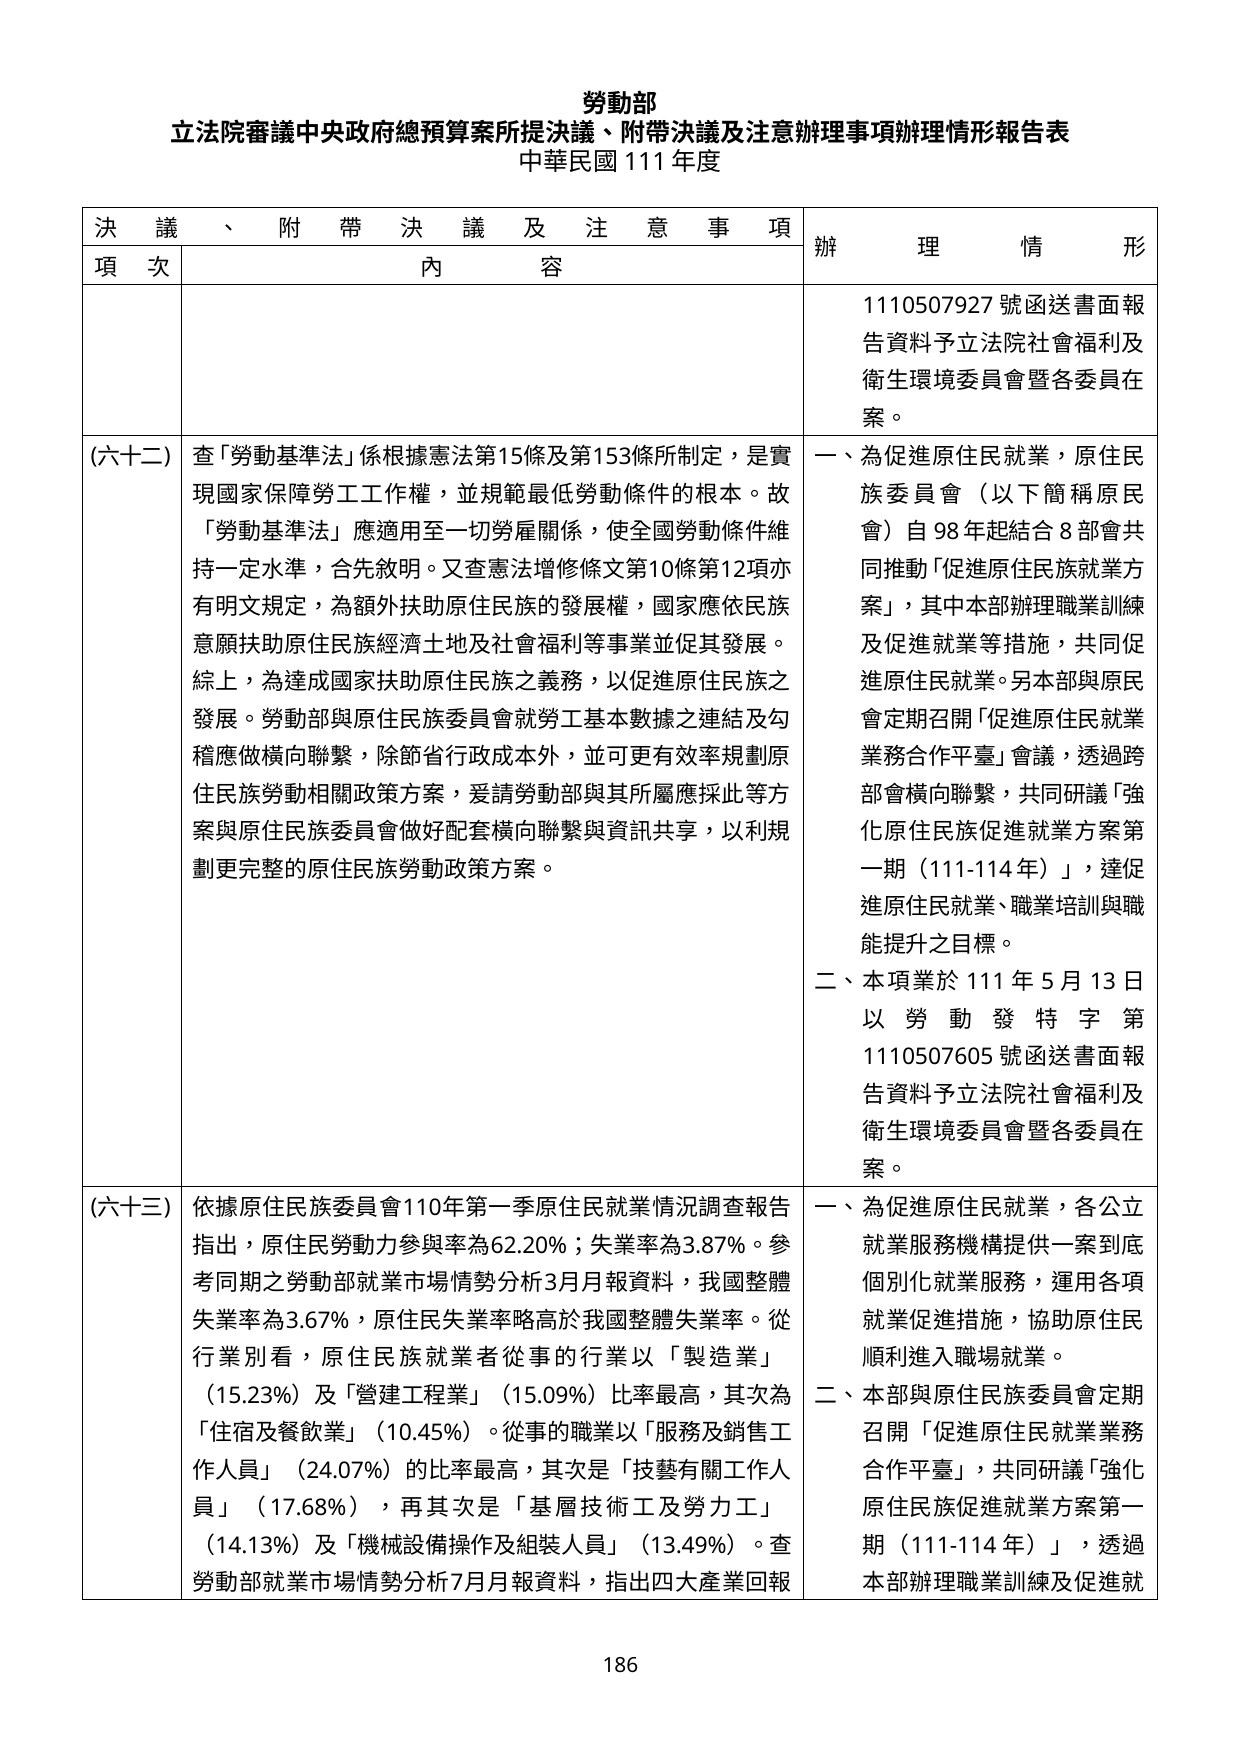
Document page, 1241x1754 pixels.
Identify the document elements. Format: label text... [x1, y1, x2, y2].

table_cell 依據原住民族委員會110年第一季原住民就業情況調查報告指出，原住民勞動力參與率為62.20%；失業率為3.87%。參考同期之勞動部就業市場情勢分析3月月報資料，我國整體失業率為3.67%，原住民失業率略高於我國整體失業率。從行業別看，原住民族就業者從事的行業以「製造業」（15.23%）及「營建工程業」（15.09%）比率最高，其次為「住宿及餐飲業」（10.45%）。從事的職業以「服務及銷售工作人員」（24.07%）的比率最高，其次是「技藝有關工作人員」（17.68%），再其次是「基層技術工及勞力工」（14.13%）及「機械設備操作及組裝人員」（13.49%）。查勞動部就業市場情勢分析7月月報資料，指出四大產業回報 [182, 1187, 803, 1599]
table_header 決議、附帶決議及注意事項 [83, 208, 803, 245]
table_cell 為促進原住民就業，各公立就業服務機構提供一案到底個別化就業服務，運用各項就業促進措施，協助原住民順利進入職場就業。 本部與原住民族委員會定期召開「促進原住民就業業務合作平臺」，共同研議「強化原住民族促進就業方案第一期（111-114年）」，透過本部辦理職業訓練及促進就 [804, 1187, 1157, 1599]
table_cell 1110507927號函送書面報告資料予立法院社會福利及衛生環境委員會暨各委員在案。 [804, 285, 1157, 435]
table_cell 查「勞動基準法」係根據憲法第15條及第153條所制定，是實現國家保障勞工工作權，並規範最低勞動條件的根本。故「勞動基準法」應適用至一切勞雇關係，使全國勞動條件維持一定水準，合先敘明。又查憲法增修條文第10條第12項亦有明文規定，為額外扶助原住民族的發展權，國家應依民族意願扶助原住民族經濟土地及社會福利等事業並促其發展。綜上，為達成國家扶助原住民族之義務，以促進原住民族之發展。勞動部與原住民族委員會就勞工基本數據之連結及勾稽應做橫向聯繫，除節省行政成本外，並可更有效率規劃原住民族勞動相關政策方案，爰請勞動部與其所屬應採此等方案與原住民族委員會做好配套橫向聯繫與資訊共享，以利規劃更完整的原住民族勞動政策方案。 [182, 436, 803, 1186]
table_cell (六十三) [83, 1187, 181, 1599]
table_cell [83, 285, 181, 435]
table_header 辦理情形 [804, 208, 1157, 284]
table_cell 項次 [83, 246, 181, 284]
table_cell [182, 285, 803, 435]
table_cell (六十二) [83, 436, 181, 1186]
table_cell 內 容 [182, 246, 803, 284]
table_cell 為促進原住民就業，原住民族委員會（以下簡稱原民會）自98年起結合8部會共同推動「促進原住民族就業方案」，其中本部辦理職業訓練及促進就業等措施，共同促進原住民就業。另本部與原民會定期召開「促進原住民就業業務合作平臺」會議，透過跨部會橫向聯繫，共同研議「強化原住民族促進就業方案第一期（111-114年）」，達促進原住民就業、職業培訓與職能提升之目標。 本項業於111年5月13日以勞動發特字第1110507605號函送書面報告資料予立法院社會福利及衛生環境委員會暨各委員在案。 [804, 436, 1157, 1186]
